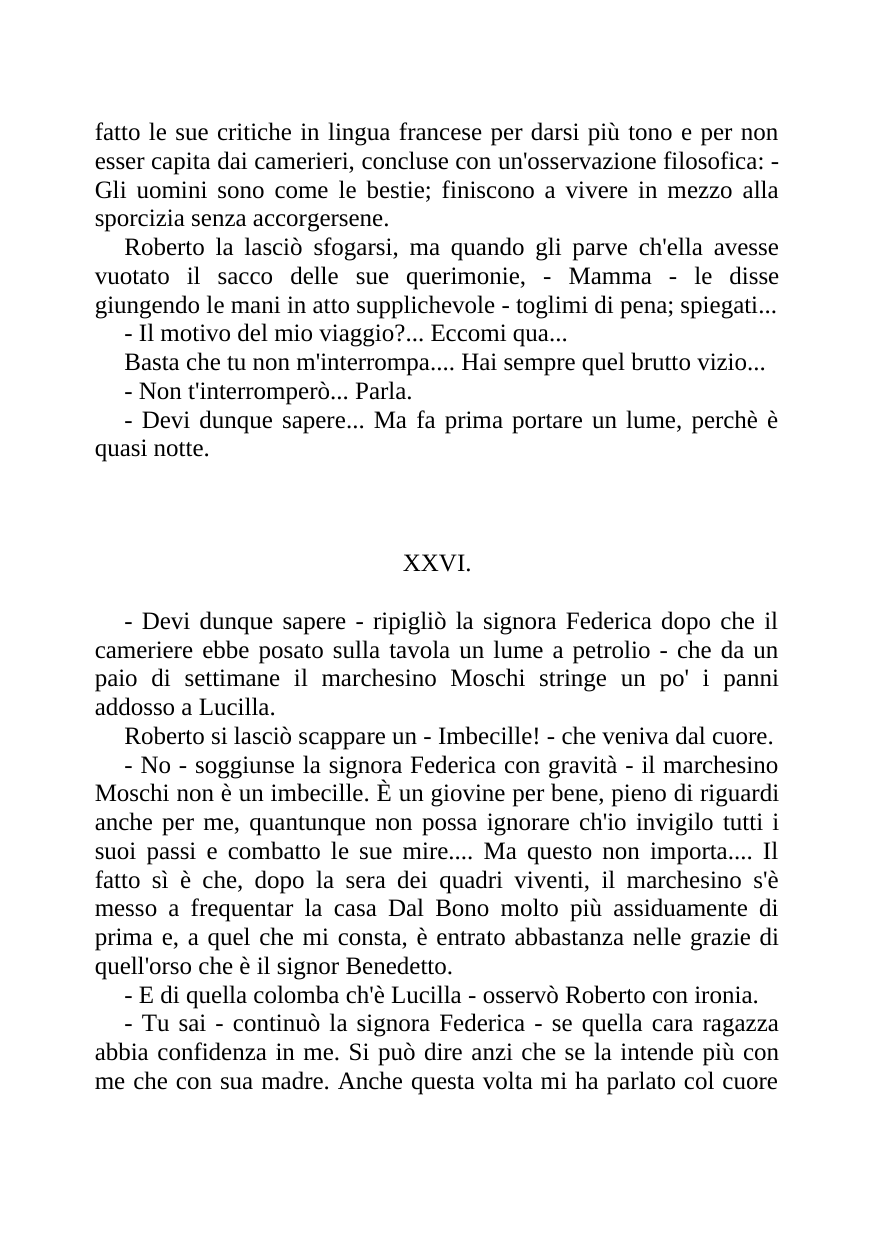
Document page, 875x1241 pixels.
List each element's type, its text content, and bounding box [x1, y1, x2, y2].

text Roberto si lasciò scappare un - Imbecille! - che veniva dal cuore. [94, 721, 779, 750]
text Roberto la lasciò sfogarsi, ma quando gli parve ch'ella avesse vuotato il sacco delle sue querimonie, - Mamma - le disse giungendo le mani in atto supplichevole - toglimi di pena; spiegati... [94, 232, 779, 318]
text - Tu sai - continuò la signora Federica - se quella cara ragazza abbia confidenza in me. Si può dire anzi che se la intende più con me che con sua madre. Anche questa volta mi ha parlato col cuore [94, 1008, 779, 1095]
text fatto le sue critiche in lingua francese per darsi più tono e per non esser capita dai camerieri, concluse con un'osservazione filosofica: - Gli uomini sono come le bestie; finiscono a vivere in mezzo alla sporcizia senza accorgersene. [94, 117, 779, 232]
text XXVI. [94, 548, 779, 577]
text - E di quella colomba ch'è Lucilla - osservò Roberto con ironia. [94, 980, 779, 1008]
text - Devi dunque sapere - ripigliò la signora Federica dopo che il cameriere ebbe posato sulla tavola un lume a petrolio - che da un paio di settimane il marchesino Moschi stringe un po' i panni addosso a Lucilla. [94, 606, 779, 721]
text Basta che tu non m'interrompa.... Hai sempre quel brutto vizio... [94, 347, 779, 376]
text - Non t'interromperò... Parla. [94, 376, 779, 405]
text - No - soggiunse la signora Federica con gravità - il marchesino Moschi non è un imbecille. È un giovine per bene, pieno di riguardi anche per me, quantunque non possa ignorare ch'io invigilo tutti i suoi passi e combatto le sue mire.... Ma questo non importa.... Il fatto sì è che, dopo la sera dei quadri viventi, il marchesino s'è messo a frequentar la casa Dal Bono molto più assiduamente di prima e, a quel che mi consta, è entrato abbastanza nelle grazie di quell'orso che è il signor Benedetto. [94, 750, 779, 980]
text - Il motivo del mio viaggio?... Eccomi qua... [94, 318, 779, 347]
text - Devi dunque sapere... Ma fa prima portare un lume, perchè è quasi notte. [94, 405, 779, 462]
